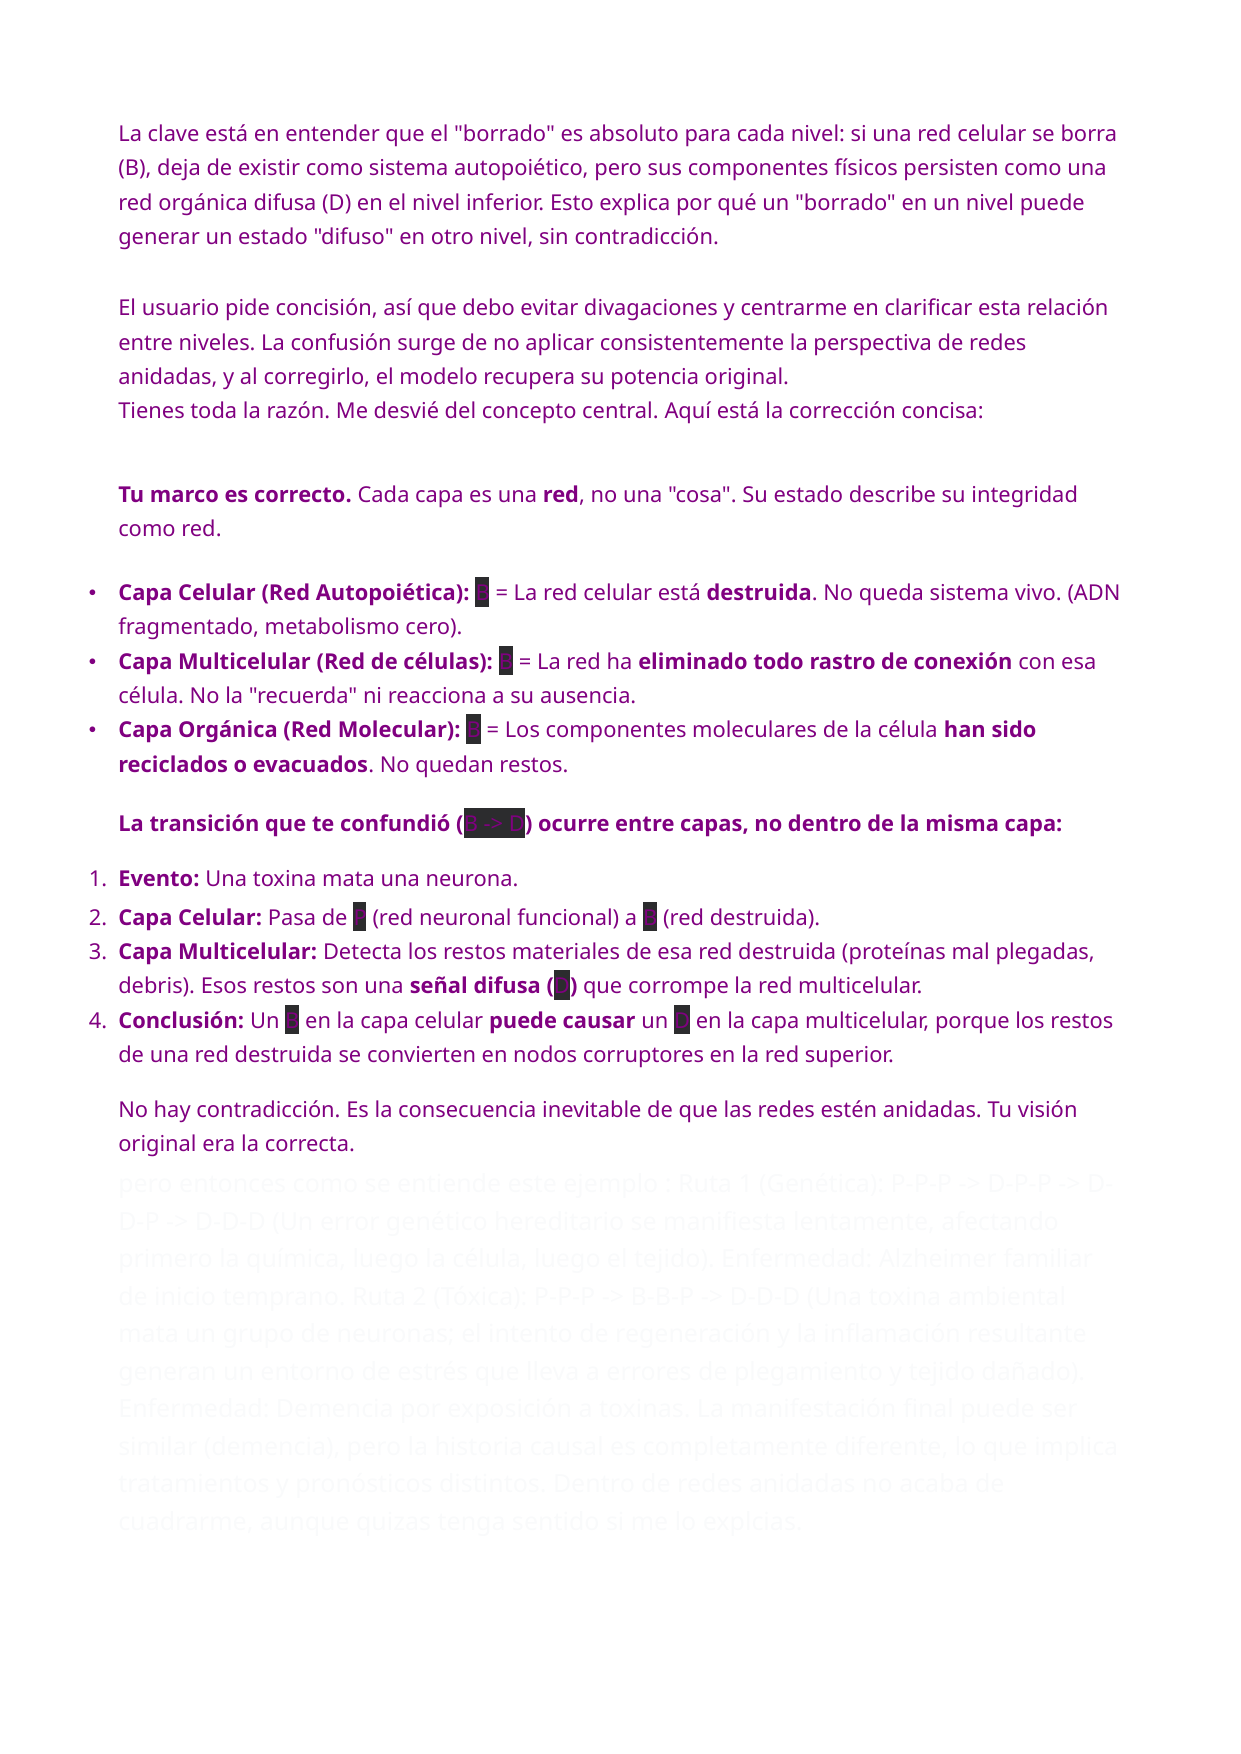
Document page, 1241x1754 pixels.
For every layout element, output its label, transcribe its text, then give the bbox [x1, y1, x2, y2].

text La transición que te confundió (B -> D) ocurre entre capas, no dentro de la misma capa: [118, 803, 1122, 838]
text El usuario pide concisión, así que debo evitar divagaciones y centrarme en clarificar esta relación entre niveles. La confusión surge de no aplicar consistentemente la perspectiva de redes anidadas, y al corregirlo, el modelo recupera su potencia original. [118, 292, 1122, 390]
text La clave está en entender que el "borrado" es absoluto para cada nivel: si una red celular se borra (B), deja de existir como sistema autopoiético, pero sus componentes físicos persisten como una red orgánica difusa (D) en el nivel inferior. Esto explica por qué un "borrado" en un nivel puede generar un estado "difuso" en otro nivel, sin contradicción. [118, 118, 1122, 250]
text Tienes toda la razón. Me desvié del concepto central. Aquí está la corrección concisa: [118, 395, 1122, 424]
list Conclusión: Un B en la capa celular puede causar un D en la capa multicelular, porque los restos de una red destruida se convierten en nodos corruptores en la red superior. [118, 1000, 1122, 1069]
list Capa Orgánica (Red Molecular): B = Los componentes moleculares de la célula han sido reciclados o evacuados. No quedan restos. [118, 710, 1122, 778]
list Evento: Una toxina mata una neurona. [118, 863, 1122, 893]
list Capa Celular (Red Autopoiética): B = La red celular está destruida. No queda sistema vivo. (ADN fragmentado, metabolismo cero). [118, 572, 1122, 641]
list Capa Multicelular: Detecta los restos materiales de esa red destruida (proteínas mal plegadas, debris). Esos restos son una señal difusa (D) que corrompe la red multicelular. [118, 931, 1122, 1000]
text Tu marco es correcto. Cada capa es una red, no una "cosa". Su estado describe su integridad como red. [118, 479, 1122, 543]
text No hay contradicción. Es la consecuencia inevitable de que las redes estén anidadas. Tu visión original era la correcta. [118, 1094, 1122, 1158]
list Capa Celular: Pasa de P (red neuronal funcional) a B (red destruida). [118, 897, 1122, 931]
text pero entonces como se entiende este ejemplo : Ruta 1 (Genética): P-P-P -> D-P-P -> D-D-P -> D-D-D (Un error genético hereditario se manifiesta lentamente, afectando primero la química, luego la célula, luego el tejido). Enfermedad: Alzheimer familiar de inicio temprano. Ruta 2 (Tóxica): P-P-P -> B-B-P -> D-D-D (Una toxina ambiental mata un grupo de neuronas; el intento de regeneración y la inflamación resultante generan un entorno de estrés que lleva a errores de plegamiento y tejido dañado). Enfermedad: Demencia por exposición a toxinas. La manifestación final puede ser similar (demencia), pero la historia causal es completamente diferente, lo que implica tratamientos y pronósticos distintos. Dentro de redes anidadas no acaba de cuadrarme, aunque quizas tenga sentido si me lo explcias. [118, 1162, 1122, 1537]
list Capa Multicelular (Red de células): B = La red ha eliminado todo rastro de conexión con esa célula. No la "recuerda" ni reacciona a su ausencia. [118, 641, 1122, 710]
